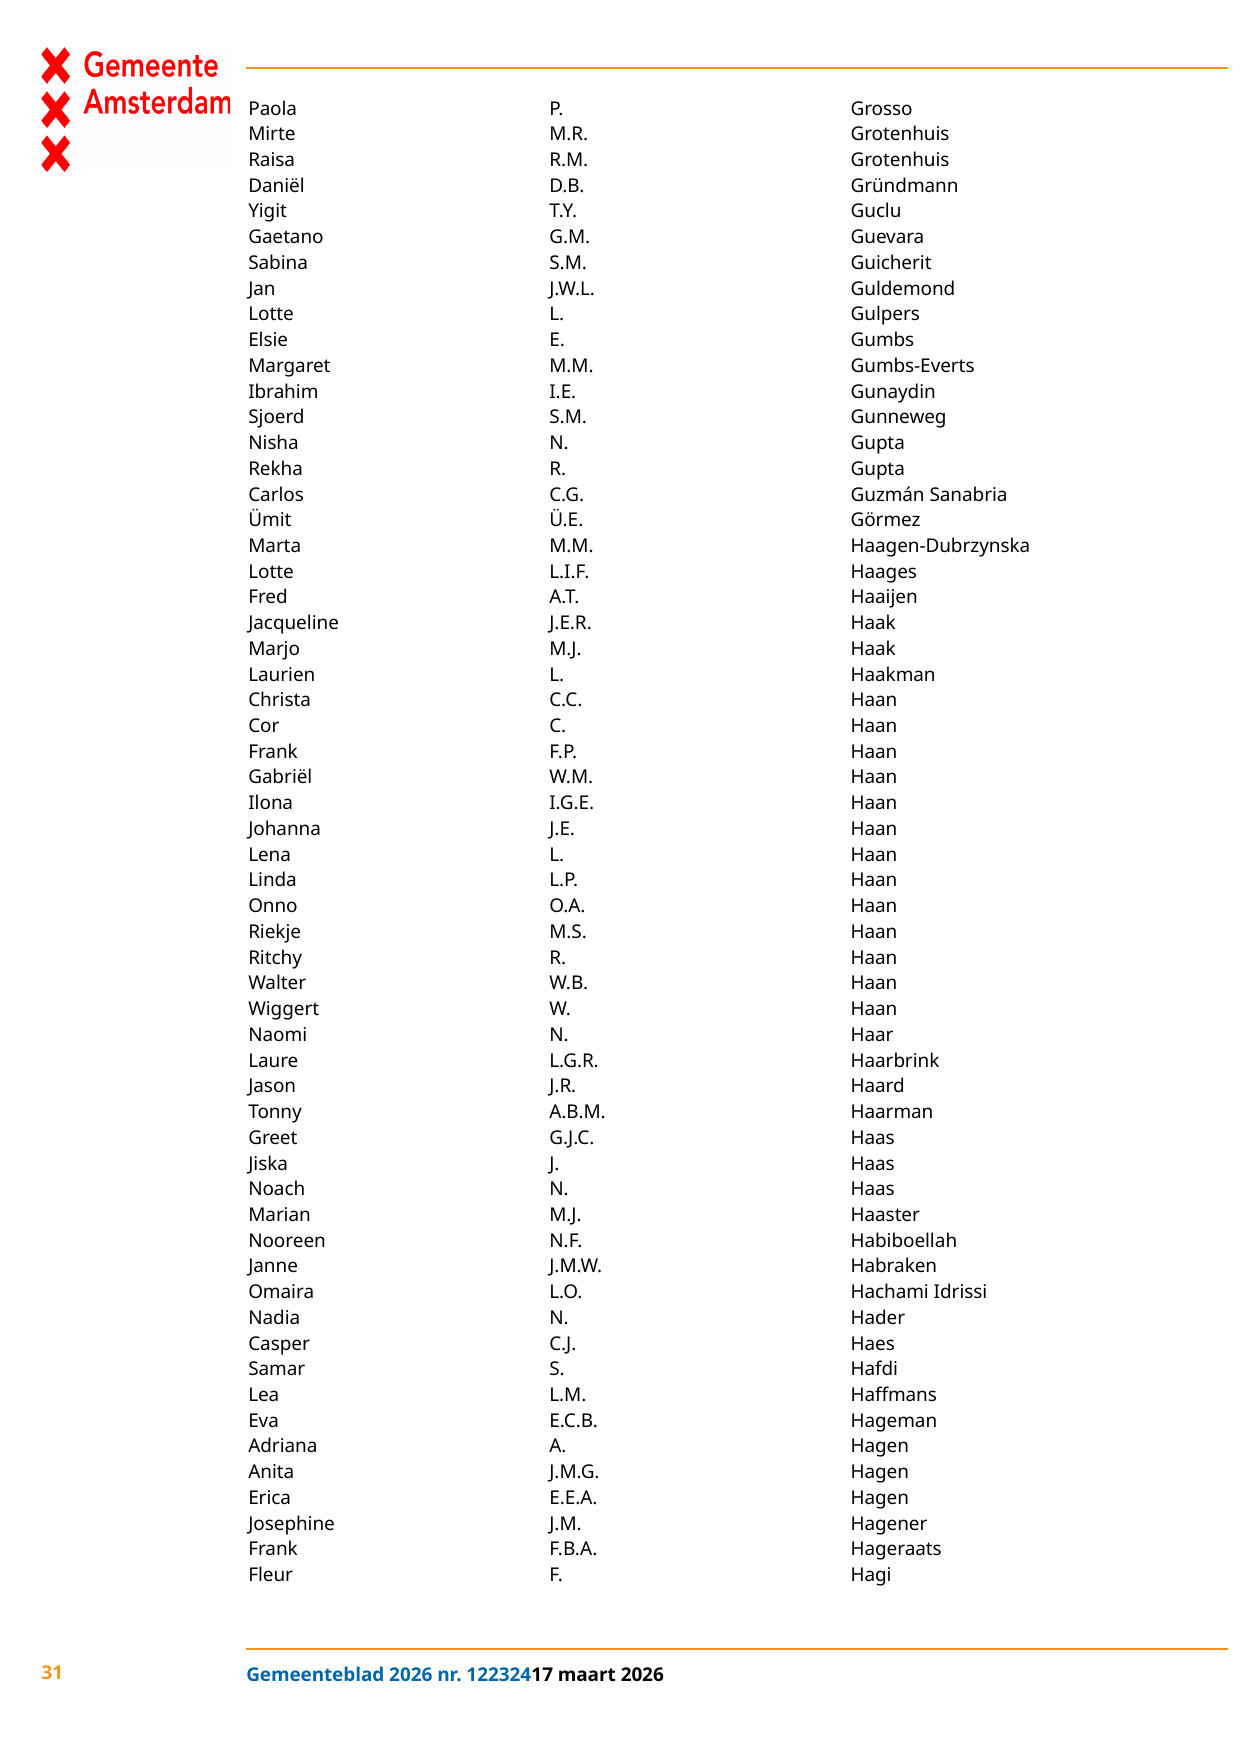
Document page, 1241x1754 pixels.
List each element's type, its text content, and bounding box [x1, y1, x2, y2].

table_cell D.B. [549, 172, 850, 198]
table_cell Haas [850, 1150, 1152, 1175]
table_cell Linda [248, 867, 549, 892]
table_cell S. [549, 1356, 850, 1381]
table_cell T.Y. [549, 198, 850, 223]
table_cell Haak [850, 609, 1152, 635]
table_cell J.E. [549, 815, 850, 841]
table_cell I.E. [549, 378, 850, 403]
table_cell Haan [850, 918, 1152, 944]
table_cell Gumbs-Everts [850, 352, 1152, 378]
table_cell J.R. [549, 1073, 850, 1098]
table_cell Ritchy [248, 944, 549, 969]
table_cell L. [549, 301, 850, 326]
table_cell P. [549, 95, 850, 121]
table_cell Erica [248, 1484, 549, 1510]
table_cell Haaster [850, 1201, 1152, 1227]
table_cell L.I.F. [549, 558, 850, 584]
table_cell Nooreen [248, 1227, 549, 1253]
table_cell Gabriël [248, 764, 549, 789]
table_cell Haan [850, 944, 1152, 969]
table_cell Elsie [248, 326, 549, 352]
table_cell M.M. [549, 532, 850, 558]
table_cell Naomi [248, 1021, 549, 1047]
table_cell Guldemond [850, 275, 1152, 301]
table_cell Gulpers [850, 301, 1152, 326]
table_cell Gaetano [248, 224, 549, 249]
table_cell J.M. [549, 1510, 850, 1536]
table_cell Nadia [248, 1304, 549, 1330]
table_cell Haas [850, 1175, 1152, 1201]
table_cell Omaira [248, 1278, 549, 1304]
table_cell Haarman [850, 1098, 1152, 1124]
table_cell F.P. [549, 738, 850, 764]
table_cell J. [549, 1150, 850, 1175]
table_cell Gupta [850, 429, 1152, 455]
table_cell Cor [248, 712, 549, 738]
table_cell Rekha [248, 455, 549, 481]
table_cell C.G. [549, 481, 850, 506]
table_cell Guzmán Sanabria [850, 481, 1152, 506]
table_cell L. [549, 661, 850, 687]
table_cell Paola [248, 95, 549, 121]
table_cell Grotenhuis [850, 121, 1152, 146]
table_cell Daniël [248, 172, 549, 198]
table_cell Lotte [248, 558, 549, 584]
table_cell Greet [248, 1124, 549, 1150]
table_cell Sabina [248, 249, 549, 275]
table_cell Nisha [248, 429, 549, 455]
table_cell Grosso [850, 95, 1152, 121]
table_cell F.B.A. [549, 1536, 850, 1561]
table_cell Gupta [850, 455, 1152, 481]
table_cell Mirte [248, 121, 549, 146]
table_cell G.J.C. [549, 1124, 850, 1150]
table_cell Guevara [850, 224, 1152, 249]
table_cell Hader [850, 1304, 1152, 1330]
table_cell Haarbrink [850, 1047, 1152, 1072]
table_cell Haak [850, 635, 1152, 661]
table_cell Hagen [850, 1484, 1152, 1510]
table_cell Ibrahim [248, 378, 549, 403]
table_cell C. [549, 712, 850, 738]
table_cell M.J. [549, 1201, 850, 1227]
table_cell A.T. [549, 584, 850, 609]
table_cell M.R. [549, 121, 850, 146]
table_cell Anita [248, 1459, 549, 1484]
table_cell Grotenhuis [850, 146, 1152, 172]
table_cell R. [549, 944, 850, 969]
table_cell Lotte [248, 301, 549, 326]
table_cell Riekje [248, 918, 549, 944]
table_cell L.P. [549, 867, 850, 892]
table_cell L.M. [549, 1381, 850, 1407]
table_cell Habraken [850, 1253, 1152, 1278]
table_cell L. [549, 841, 850, 867]
table_cell S.M. [549, 249, 850, 275]
table_cell Casper [248, 1330, 549, 1356]
table_cell Hagener [850, 1510, 1152, 1536]
table_cell J.E.R. [549, 609, 850, 635]
table_cell A. [549, 1433, 850, 1458]
table_cell Christa [248, 687, 549, 712]
table_cell Hageraats [850, 1536, 1152, 1561]
table_cell N. [549, 429, 850, 455]
table_cell Tonny [248, 1098, 549, 1124]
table_cell E. [549, 326, 850, 352]
table_cell R.M. [549, 146, 850, 172]
table_cell Jiska [248, 1150, 549, 1175]
table_cell Laurien [248, 661, 549, 687]
table_cell Haar [850, 1021, 1152, 1047]
table_cell A.B.M. [549, 1098, 850, 1124]
table_cell C.C. [549, 687, 850, 712]
table_cell O.A. [549, 893, 850, 918]
table_cell W.M. [549, 764, 850, 789]
table_cell Lena [248, 841, 549, 867]
table_cell Haan [850, 712, 1152, 738]
table_cell Frank [248, 1536, 549, 1561]
table_cell Gunneweg [850, 404, 1152, 429]
table_cell Josephine [248, 1510, 549, 1536]
table_cell R. [549, 455, 850, 481]
table_cell Haages [850, 558, 1152, 584]
table_cell Haaijen [850, 584, 1152, 609]
table_cell W.B. [549, 970, 850, 995]
table_cell Haan [850, 841, 1152, 867]
table_cell Gumbs [850, 326, 1152, 352]
table_cell Marian [248, 1201, 549, 1227]
table_cell L.G.R. [549, 1047, 850, 1072]
table_cell Jan [248, 275, 549, 301]
table_cell Habiboellah [850, 1227, 1152, 1253]
table_cell Eva [248, 1407, 549, 1433]
table_cell Hafdi [850, 1356, 1152, 1381]
table_cell Samar [248, 1356, 549, 1381]
table_cell Fleur [248, 1561, 549, 1587]
table_cell Haan [850, 995, 1152, 1021]
table_cell Marjo [248, 635, 549, 661]
table_cell Laure [248, 1047, 549, 1072]
table_cell J.W.L. [549, 275, 850, 301]
table_cell Haffmans [850, 1381, 1152, 1407]
table_cell Yigit [248, 198, 549, 223]
table_cell Hagen [850, 1459, 1152, 1484]
table_cell Lea [248, 1381, 549, 1407]
picture [41, 47, 231, 172]
table_cell Hagi [850, 1561, 1152, 1587]
table_cell Marta [248, 532, 549, 558]
table_cell Jason [248, 1073, 549, 1098]
table_cell Haes [850, 1330, 1152, 1356]
table_cell Margaret [248, 352, 549, 378]
table_cell C.J. [549, 1330, 850, 1356]
table_cell Gunaydin [850, 378, 1152, 403]
table_cell Haan [850, 815, 1152, 841]
table_cell N.F. [549, 1227, 850, 1253]
table_cell Onno [248, 893, 549, 918]
table_cell Guclu [850, 198, 1152, 223]
table_cell Gründmann [850, 172, 1152, 198]
table_cell Noach [248, 1175, 549, 1201]
table_cell Wiggert [248, 995, 549, 1021]
table_cell Ilona [248, 790, 549, 815]
table_cell L.O. [549, 1278, 850, 1304]
table_cell Frank [248, 738, 549, 764]
table_cell M.J. [549, 635, 850, 661]
table_cell M.M. [549, 352, 850, 378]
table_cell J.M.G. [549, 1459, 850, 1484]
table_cell Guicherit [850, 249, 1152, 275]
table_cell Haan [850, 764, 1152, 789]
table_cell G.M. [549, 224, 850, 249]
table_cell N. [549, 1175, 850, 1201]
table_cell Carlos [248, 481, 549, 506]
table_cell F. [549, 1561, 850, 1587]
table_cell M.S. [549, 918, 850, 944]
table_cell W. [549, 995, 850, 1021]
table_cell I.G.E. [549, 790, 850, 815]
table_cell Hachami Idrissi [850, 1278, 1152, 1304]
table_cell Adriana [248, 1433, 549, 1458]
table_cell N. [549, 1304, 850, 1330]
table_cell Jacqueline [248, 609, 549, 635]
table_cell Haan [850, 738, 1152, 764]
table_cell Haan [850, 970, 1152, 995]
table_cell Haan [850, 790, 1152, 815]
table_cell Haan [850, 867, 1152, 892]
table_cell Haan [850, 893, 1152, 918]
table_cell Hagen [850, 1433, 1152, 1458]
table_cell Haakman [850, 661, 1152, 687]
table_cell Haan [850, 687, 1152, 712]
table_cell Janne [248, 1253, 549, 1278]
table_cell Fred [248, 584, 549, 609]
table_cell Haagen-Dubrzynska [850, 532, 1152, 558]
table_cell J.M.W. [549, 1253, 850, 1278]
table_cell Sjoerd [248, 404, 549, 429]
table_cell Ümit [248, 506, 549, 532]
table_cell Ü.E. [549, 506, 850, 532]
table_cell Walter [248, 970, 549, 995]
table_cell S.M. [549, 404, 850, 429]
table_cell Johanna [248, 815, 549, 841]
table_cell Haas [850, 1124, 1152, 1150]
table_cell N. [549, 1021, 850, 1047]
table_cell Hageman [850, 1407, 1152, 1433]
table_cell Görmez [850, 506, 1152, 532]
table_cell Haard [850, 1073, 1152, 1098]
table_cell Raisa [248, 146, 549, 172]
table_cell E.E.A. [549, 1484, 850, 1510]
table_cell E.C.B. [549, 1407, 850, 1433]
